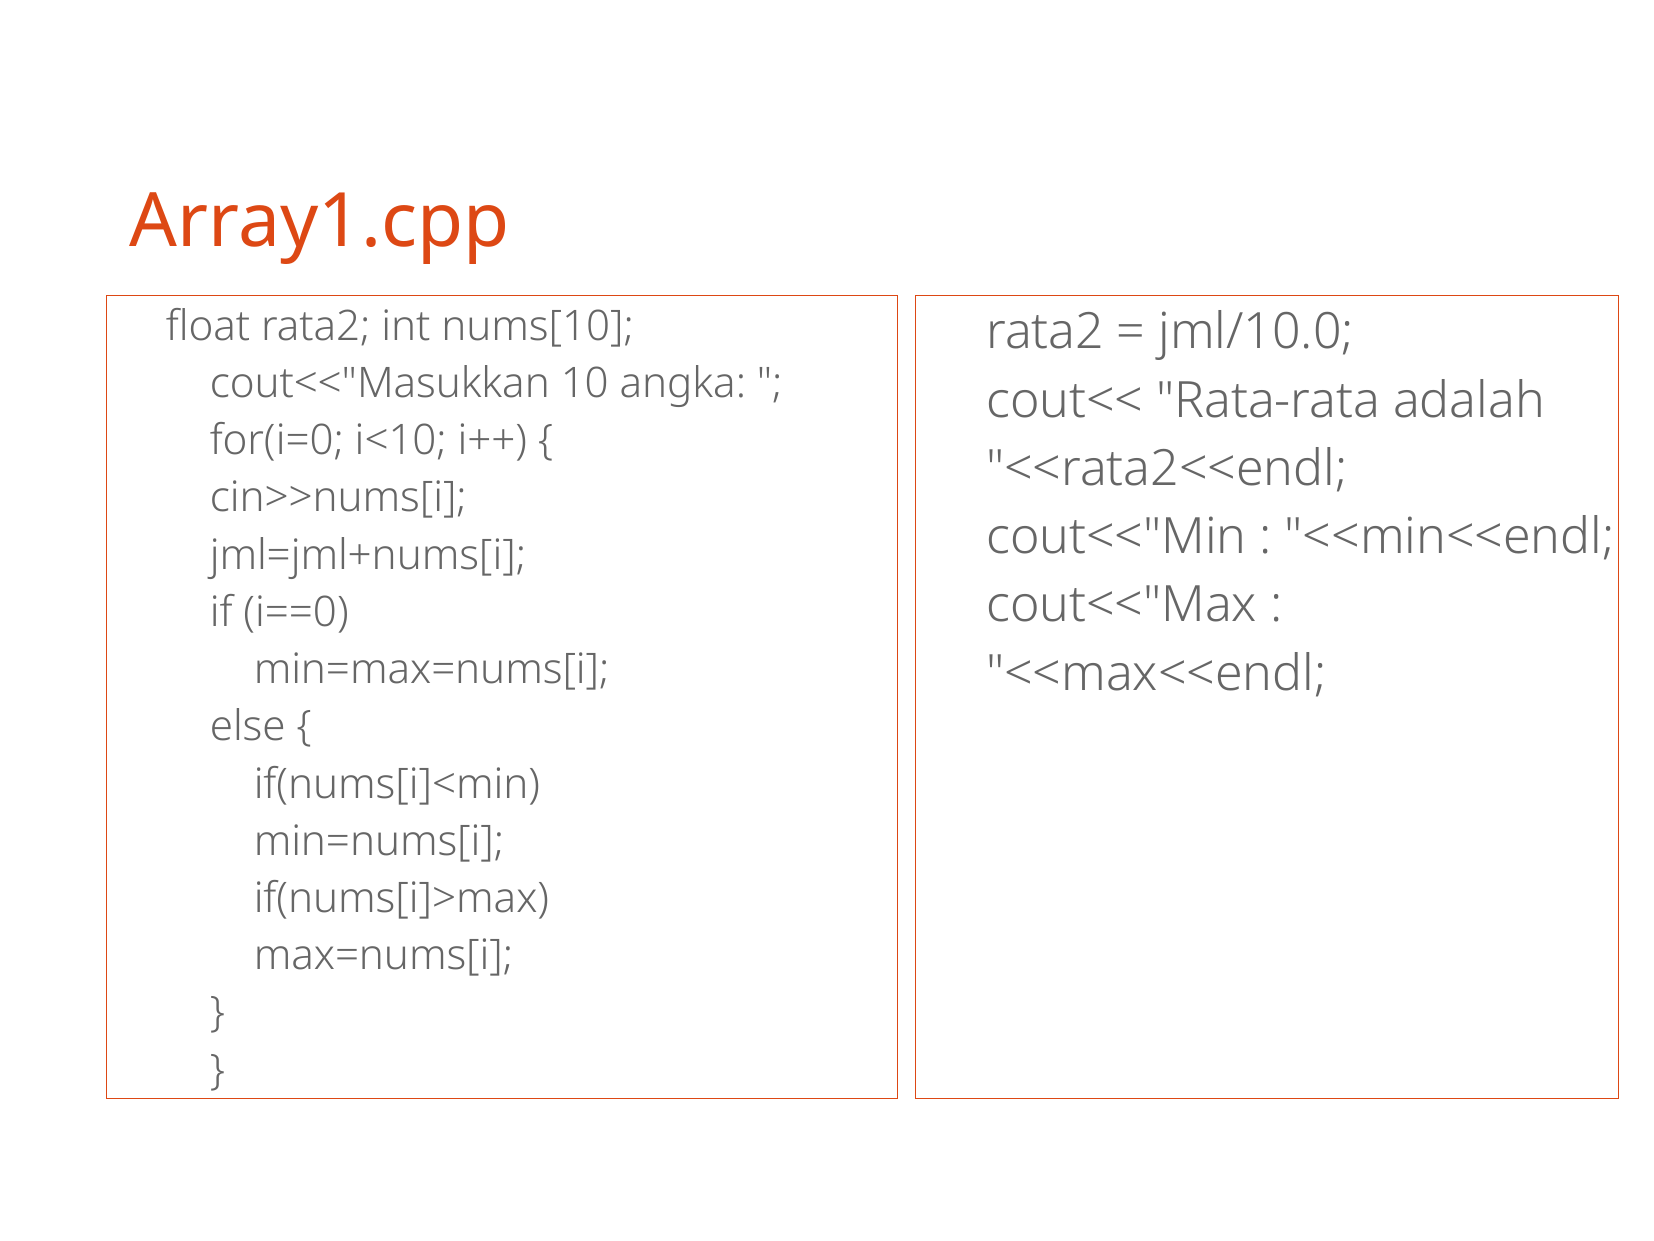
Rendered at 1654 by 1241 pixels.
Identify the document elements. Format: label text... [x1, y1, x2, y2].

title Array1.cpp [129, 153, 1518, 281]
list rata2 = jml/10.0; cout<< "Rata-rata adalah "<<rata2<<endl; cout<<"Min : "<<min<<endl; cout<<"Max : "<<max<<endl; [915, 295, 1619, 1099]
list float rata2; int nums[10]; cout<<"Masukkan 10 angka: "; for(i=0; i<10; i++) { cin>>nums[i]; jml=jml+nums[i]; if (i==0) min=max=nums[i]; else { if(nums[i]<min) min=nums[i]; if(nums[i]>max) max=nums[i]; } } [106, 295, 898, 1099]
